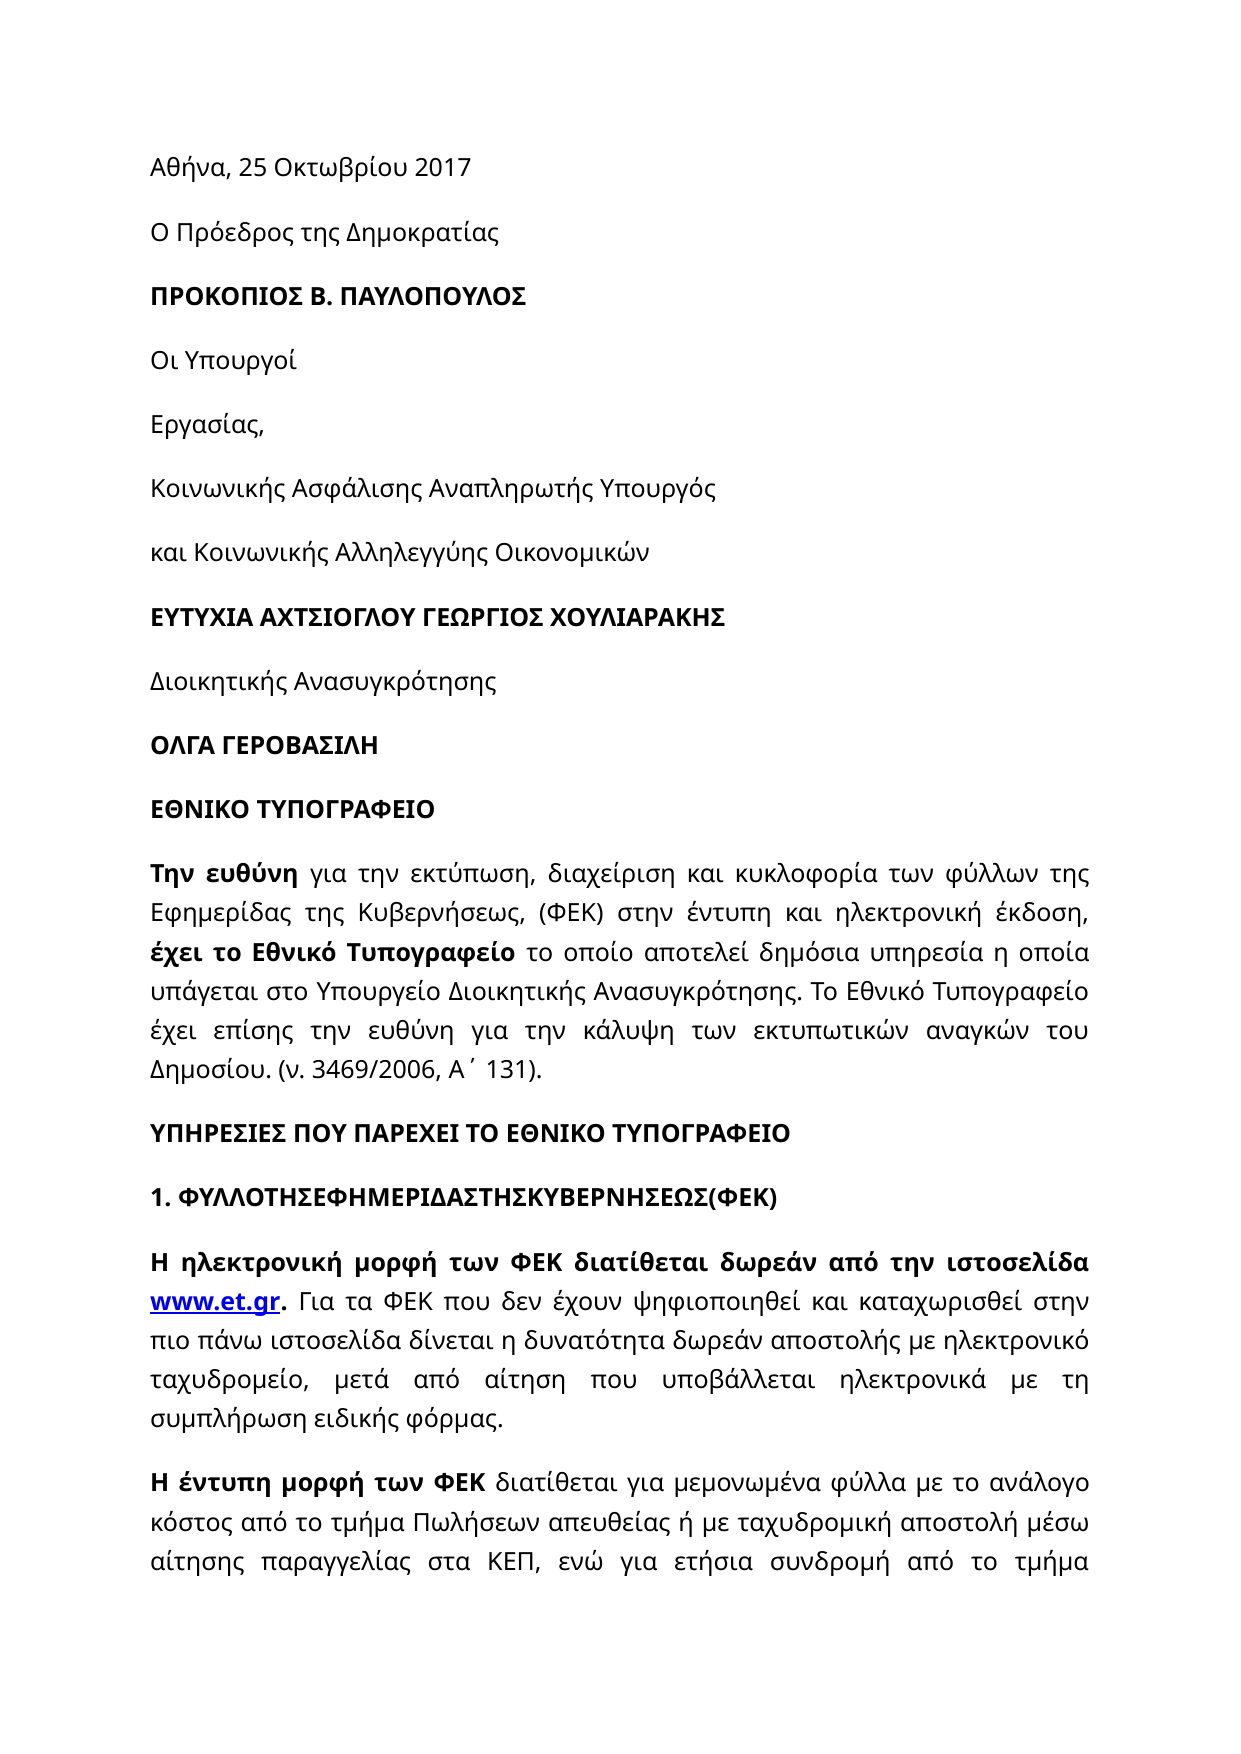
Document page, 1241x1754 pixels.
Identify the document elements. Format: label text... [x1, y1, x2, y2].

text Την ευθύνη για την εκτύπωση, διαχείριση και κυκλοφορία των φύλλων της Εφημερίδας της Κυβερνήσεως, (ΦΕΚ) στην έντυπη και ηλεκτρονική έκδοση, έχει το Εθνικό Tυπογραφείο το οποίο αποτελεί δημόσια υπηρεσία η οποία υπάγεται στο Υπουργείο Διοικητικής Ανασυγκρότησης. Το Εθνικό Τυπογραφείο έχει επίσης την ευθύνη για την κάλυψη των εκτυπωτικών αναγκών του Δημοσίου. (ν. 3469/2006, Α΄ 131). [150, 856, 1090, 1086]
text ΕΘΝΙΚΟ ΤΥΠΟΓΡΑΦΕΙΟ [150, 792, 1090, 826]
text ΥΠΗΡΕΣΙΕΣ ΠΟΥ ΠΑΡΕΧΕΙ ΤΟ ΕΘΝΙΚΟ ΤΥΠΟΓΡΑΦΕΙΟ [150, 1116, 1090, 1150]
text Ο Πρόεδρος της Δημοκρατίας [150, 214, 1090, 248]
text και Κοινωνικής Αλληλεγγύης Οικονομικών [150, 535, 1090, 569]
text Εργασίας, [150, 407, 1090, 441]
text Η ηλεκτρονική μορφή των ΦΕΚ διατίθεται δωρεάν από την ιστοσελίδα www.et.gr. Για τα ΦΕΚ που δεν έχουν ψηφιοποιηθεί και καταχωρισθεί στην πιο πάνω ιστοσελίδα δίνεται η δυνατότητα δωρεάν αποστολής με ηλεκτρονικό ταχυδρομείο, μετά από αίτηση που υποβάλλεται ηλεκτρονικά με τη συμπλήρωση ειδικής φόρμας. [150, 1244, 1090, 1435]
text Η έντυπη μορφή των ΦΕΚ διατίθεται για μεμονωμένα φύλλα με το ανάλογο κόστος από το τμήμα Πωλήσεων απευθείας ή με ταχυδρομική αποστολή μέσω αίτησης παραγγελίας στα ΚΕΠ, ενώ για ετήσια συνδρομή από το τμήμα [150, 1465, 1090, 1577]
text Διοικητικής Ανασυγκρότησης [150, 663, 1090, 697]
text ΠΡΟΚΟΠΙΟΣ Β. ΠΑΥΛΟΠΟΥΛΟΣ [150, 278, 1090, 312]
text Κοινωνικής Ασφάλισης Αναπληρωτής Υπουργός [150, 471, 1090, 505]
text ΟΛΓΑ ΓΕΡΟΒΑΣΙΛΗ [150, 727, 1090, 762]
text Οι Υπουργοί [150, 342, 1090, 377]
text ΕΥΤΥΧΙΑ ΑΧΤΣΙΟΓΛΟΥ ΓΕΩΡΓΙΟΣ ΧΟΥΛΙΑΡΑΚΗΣ [150, 599, 1090, 633]
text Αθήνα, 25 Οκτωβρίου 2017 [150, 150, 1090, 184]
text 1. ΦΥΛΛΟΤΗΣΕΦΗΜΕΡΙΔΑΣΤΗΣΚΥΒΕΡΝΗΣΕΩΣ(ΦΕΚ) [150, 1180, 1090, 1214]
